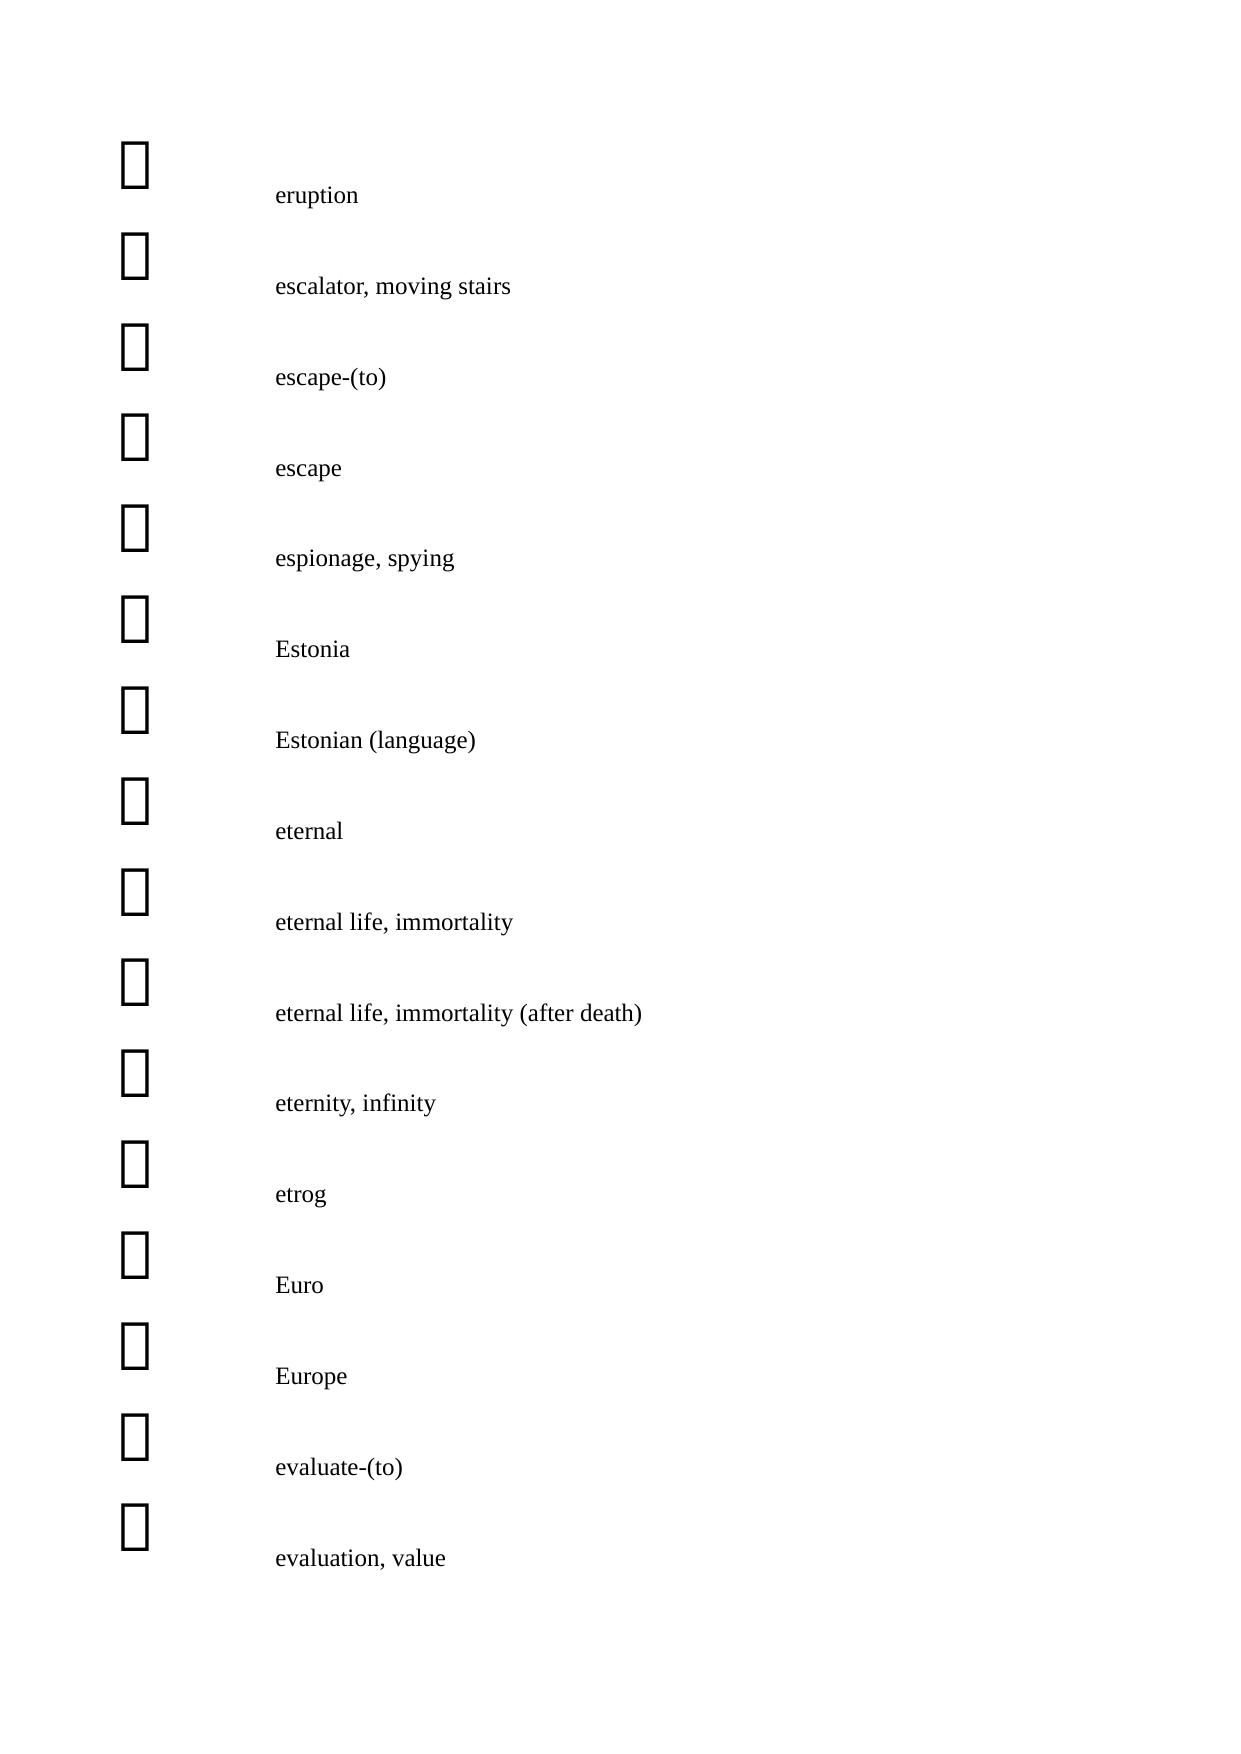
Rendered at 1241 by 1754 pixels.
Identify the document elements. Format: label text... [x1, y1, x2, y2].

table_cell evaluate-(to) [275, 1390, 949, 1481]
table_cell  [115, 572, 275, 663]
table_cell evaluation, value [275, 1481, 949, 1571]
table_cell  [115, 1481, 275, 1571]
table_cell  [115, 754, 275, 845]
table_cell eruption [275, 118, 949, 209]
table_cell  [115, 209, 275, 300]
table_cell escape-(to) [275, 300, 949, 391]
table_cell escalator, moving stairs [275, 209, 949, 300]
table_cell  [115, 1208, 275, 1299]
table_cell  [115, 118, 275, 209]
table_cell Europe [275, 1299, 949, 1390]
table_cell eternal life, immortality [275, 845, 949, 936]
table_cell eternal [275, 754, 949, 845]
table_cell etrog [275, 1117, 949, 1208]
table_cell eternity, infinity [275, 1026, 949, 1117]
table_cell  [115, 391, 275, 481]
table_cell  [115, 300, 275, 391]
table_cell  [115, 481, 275, 572]
table_cell  [115, 845, 275, 936]
table_cell  [115, 1026, 275, 1117]
table_cell  [115, 936, 275, 1026]
table_cell Euro [275, 1208, 949, 1299]
table_cell espionage, spying [275, 481, 949, 572]
table_cell Estonia [275, 572, 949, 663]
table_cell escape [275, 391, 949, 481]
table_cell  [115, 1390, 275, 1481]
table_cell  [115, 1299, 275, 1390]
table_cell  [115, 1117, 275, 1208]
table_cell  [115, 663, 275, 754]
table_cell Estonian (language) [275, 663, 949, 754]
table_cell eternal life, immortality (after death) [275, 936, 949, 1026]
